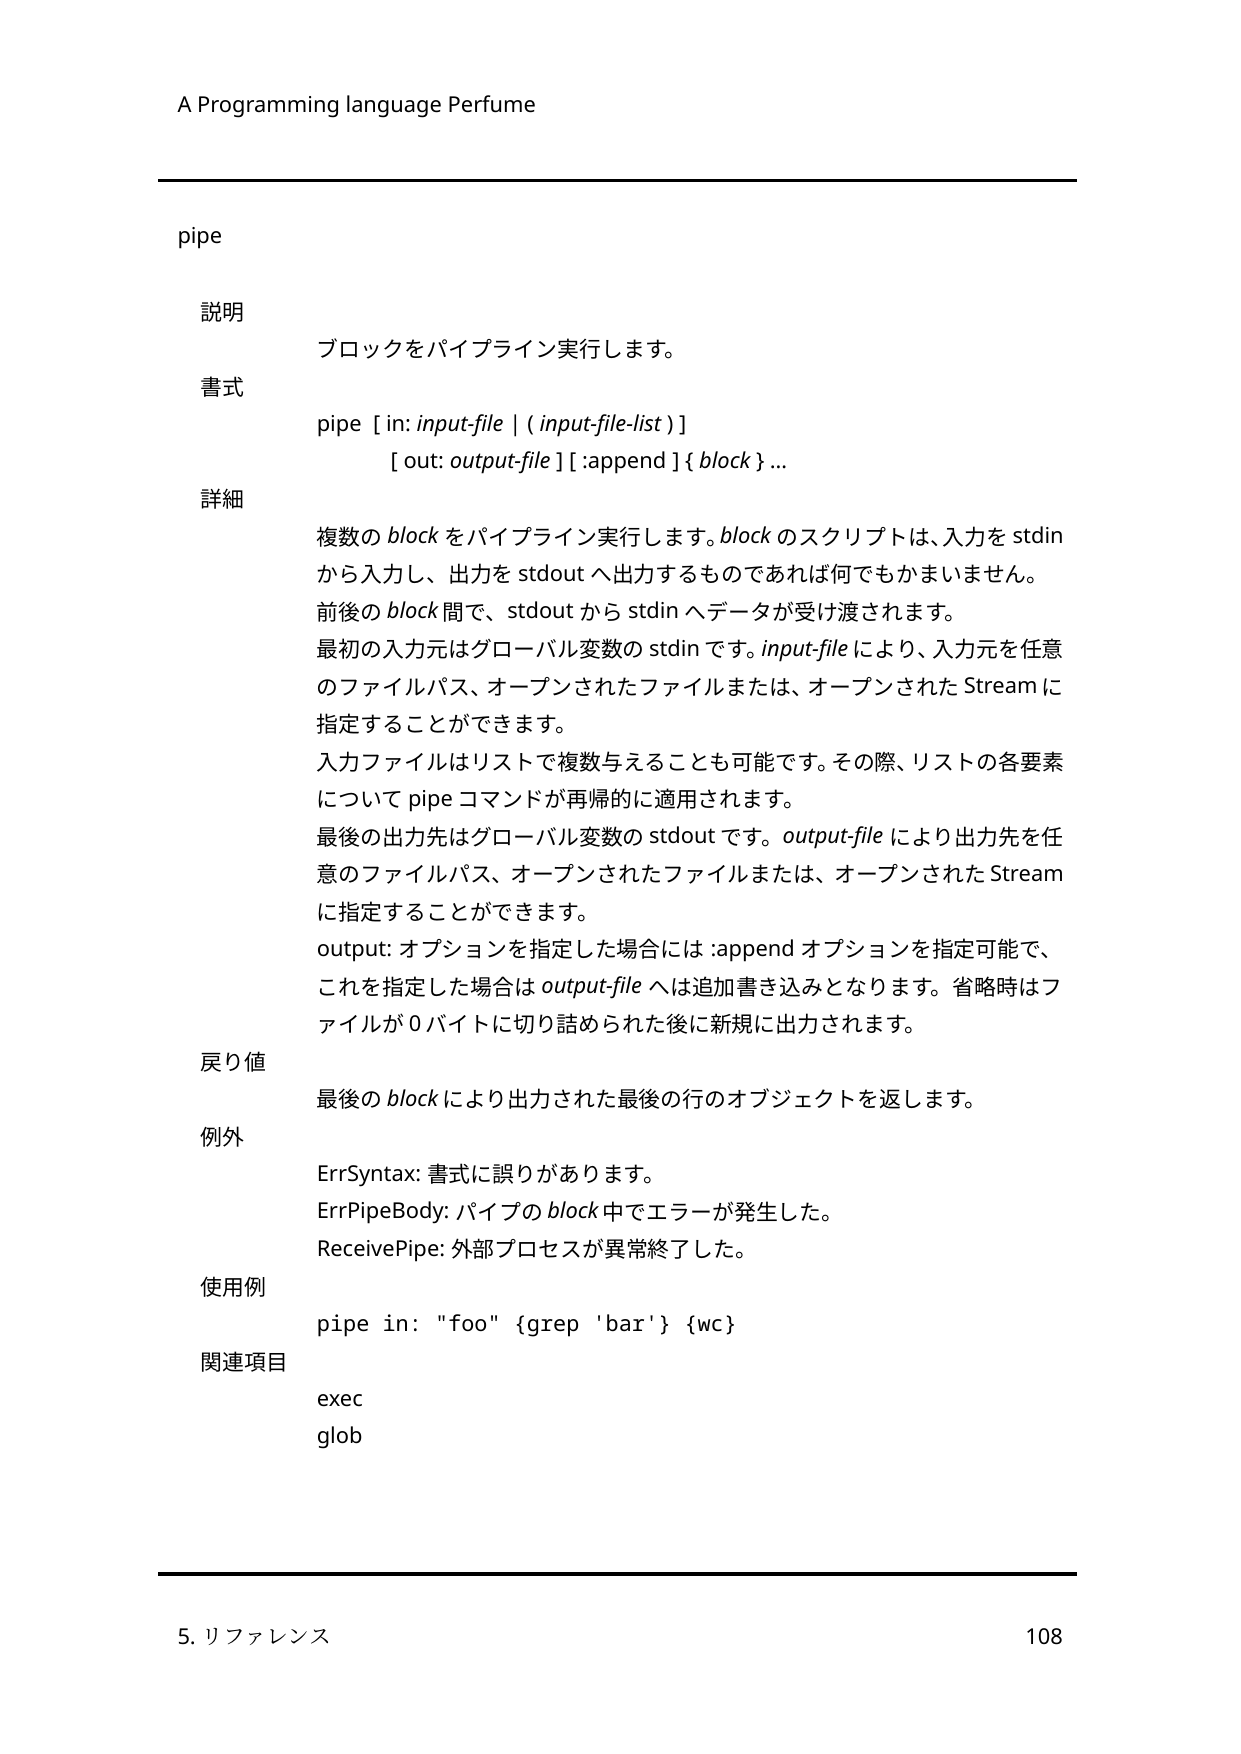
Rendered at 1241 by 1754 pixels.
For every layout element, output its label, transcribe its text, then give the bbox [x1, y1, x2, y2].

table_cell 使用例 [200, 1267, 317, 1342]
table_cell 戻り値 [200, 1042, 317, 1117]
table_cell 詳細 [200, 479, 317, 1042]
table_cell 書式 [200, 367, 317, 479]
table_cell 最後のblockにより出力された最後の行のオブジェクトを返します。 [317, 1042, 1063, 1117]
table_cell 例外 [200, 1117, 317, 1267]
subtitle pipe [177, 217, 1063, 254]
table_header ブロックをパイプライン実行します。 [317, 292, 1063, 367]
table_cell ErrSyntax: 書式に誤りがあります。 ErrPipeBody: パイプのblock中でエラーが発生した。 ReceivePipe: 外部プロセスが異常終了した。 [317, 1117, 1063, 1267]
table_cell pipe [ in: input-file | ( input-file-list ) ] [ out: output-file ] [ :append ] { block } … [317, 367, 1063, 479]
table_cell pipe in: "foo" {grep 'bar'} {wc} [317, 1267, 1063, 1342]
table_cell 関連項目 [200, 1342, 317, 1467]
table_header 説明 [200, 292, 317, 367]
table_cell 複数の block をパイプライン実行します。block のスクリプトは、入力をstdinから入力し、出力をstdout へ出力するものであれば何でもかまいません。 前後のblock間で、stdout から stdin へデータが受け渡されます。 最初の入力元はグローバル変数のstdinです。input-fileにより、入力元を任意のファイルパス、オープンされたファイルまたは、オープンされたStreamに指定することができます。 入力ファイルはリストで複数与えることも可能です。その際、リストの各要素についてpipeコマンドが再帰的に適用されます。 最後の出力先はグローバル変数のstdoutです。output-file により出力先を任意のファイルパス、オープンされたファイルまたは、オープンされたStreamに指定することができます。 output: オプションを指定した場合には :append オプションを指定可能で、これを指定した場合はoutput-file へは追加書き込みとなります。省略時はファイルが0バイトに切り詰められた後に新規に出力されます。 [317, 479, 1063, 1042]
table_cell exec glob [317, 1342, 1063, 1467]
